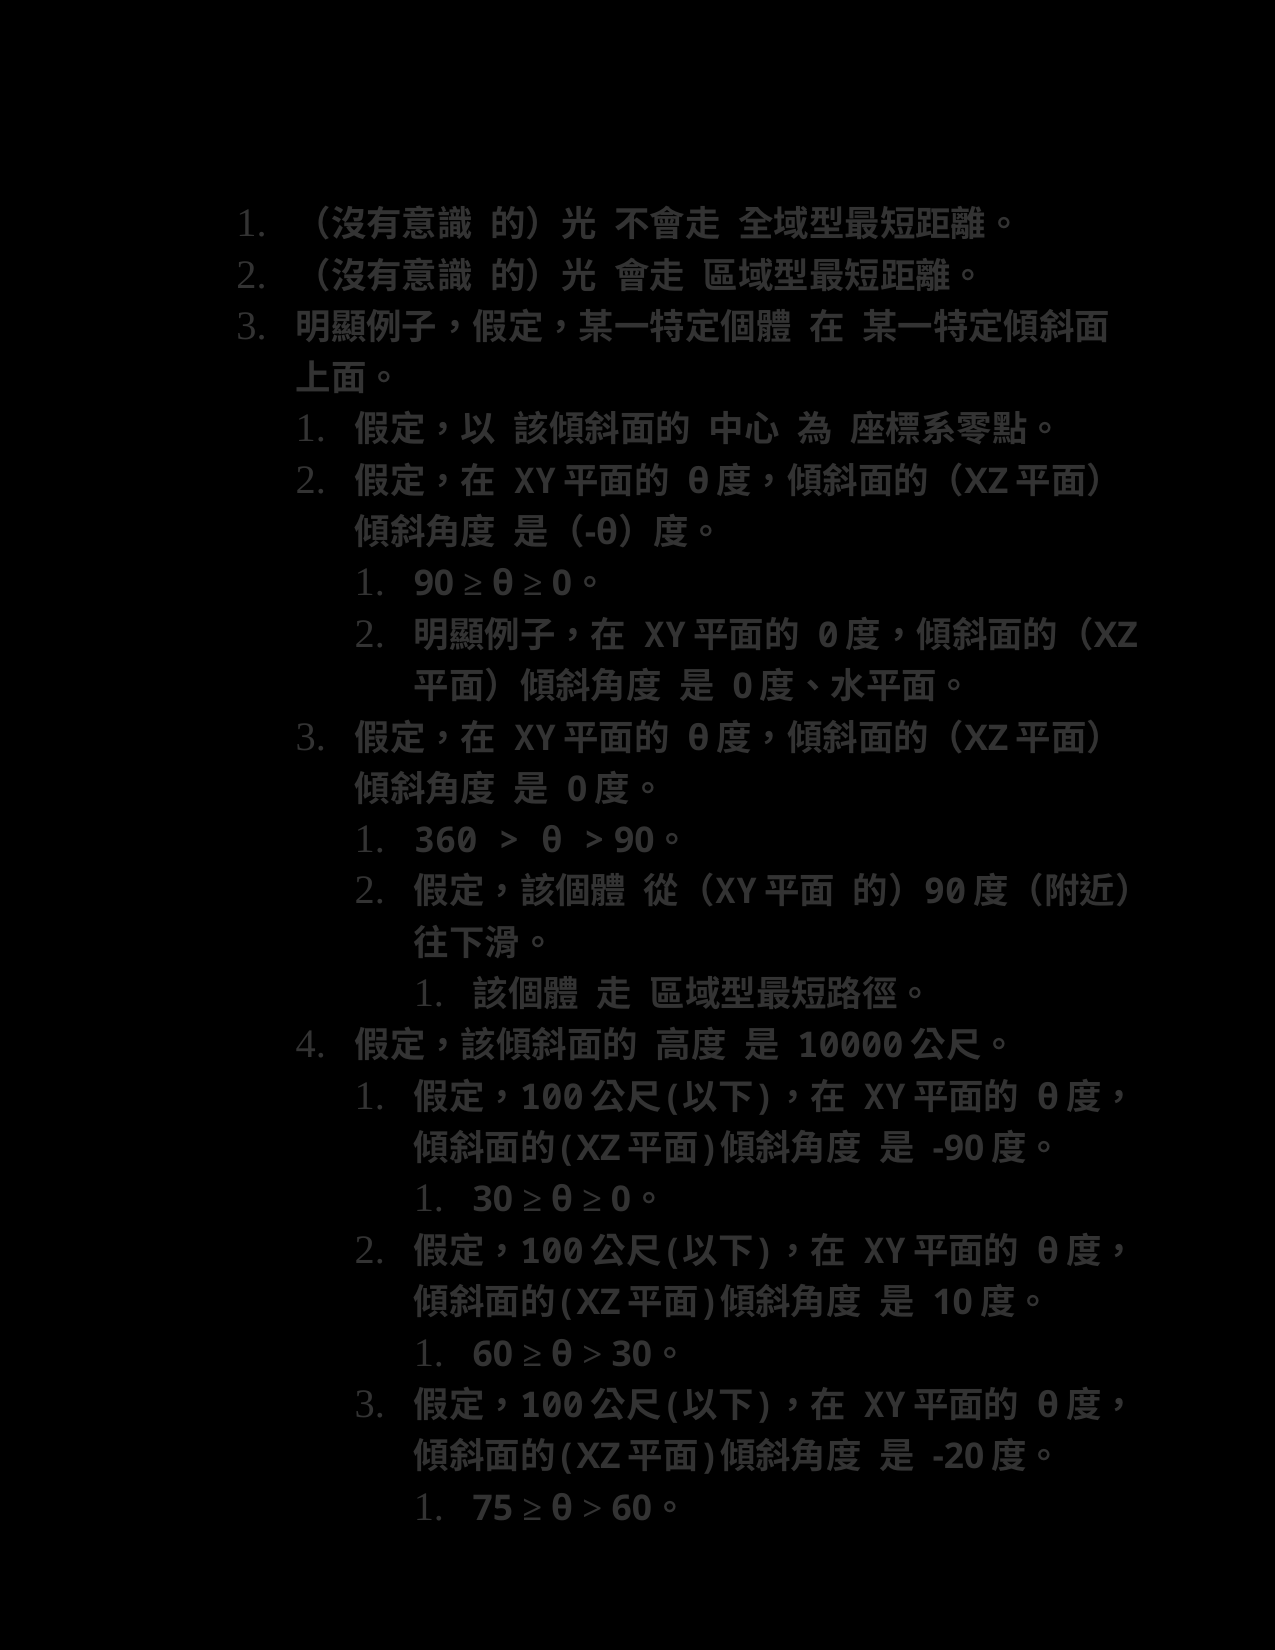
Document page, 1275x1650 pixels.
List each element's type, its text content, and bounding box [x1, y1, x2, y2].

list 假定，在 XY平面的 θ度，傾斜面的（XZ平面）傾斜角度 是 0度。 [295, 709, 1157, 812]
list 假定，100公尺(以下)，在 XY平面的 θ度，傾斜面的(XZ平面)傾斜角度 是 -90度。 [354, 1068, 1157, 1171]
list 90 ≥ θ ≥ 0。 [354, 555, 1157, 606]
list 60 ≥ θ > 30。 [413, 1325, 1157, 1376]
list 假定，以 該傾斜面的 中心 為 座標系零點。 [295, 401, 1157, 452]
list 明顯例子，假定，某一特定個體 在 某一特定傾斜面 上面。 [236, 298, 1157, 401]
list 假定，100公尺(以下)，在 XY平面的 θ度，傾斜面的(XZ平面)傾斜角度 是 10度。 [354, 1222, 1157, 1325]
list 假定，該傾斜面的 高度 是 10000公尺。 [295, 1017, 1157, 1068]
list 30 ≥ θ ≥ 0。 [413, 1171, 1157, 1222]
list 360 > θ > 90。 [354, 812, 1157, 863]
list 75 ≥ θ > 60。 [413, 1479, 1157, 1530]
list 假定，100公尺(以下)，在 XY平面的 θ度，傾斜面的(XZ平面)傾斜角度 是 -20度。 [354, 1376, 1157, 1479]
list 明顯例子，在 XY平面的 0度，傾斜面的（XZ平面）傾斜角度 是 0度、水平面。 [354, 606, 1157, 709]
list （沒有意識 的）光 會走 區域型最短距離。 [236, 247, 1157, 298]
list （沒有意識 的）光 不會走 全域型最短距離。 [236, 196, 1157, 247]
list 假定，在 XY平面的 θ度，傾斜面的（XZ平面）傾斜角度 是（-θ）度。 [295, 452, 1157, 555]
list 該個體 走 區域型最短路徑。 [413, 966, 1157, 1017]
list 假定，該個體 從（XY平面 的）90度（附近）往下滑。 [354, 863, 1157, 966]
